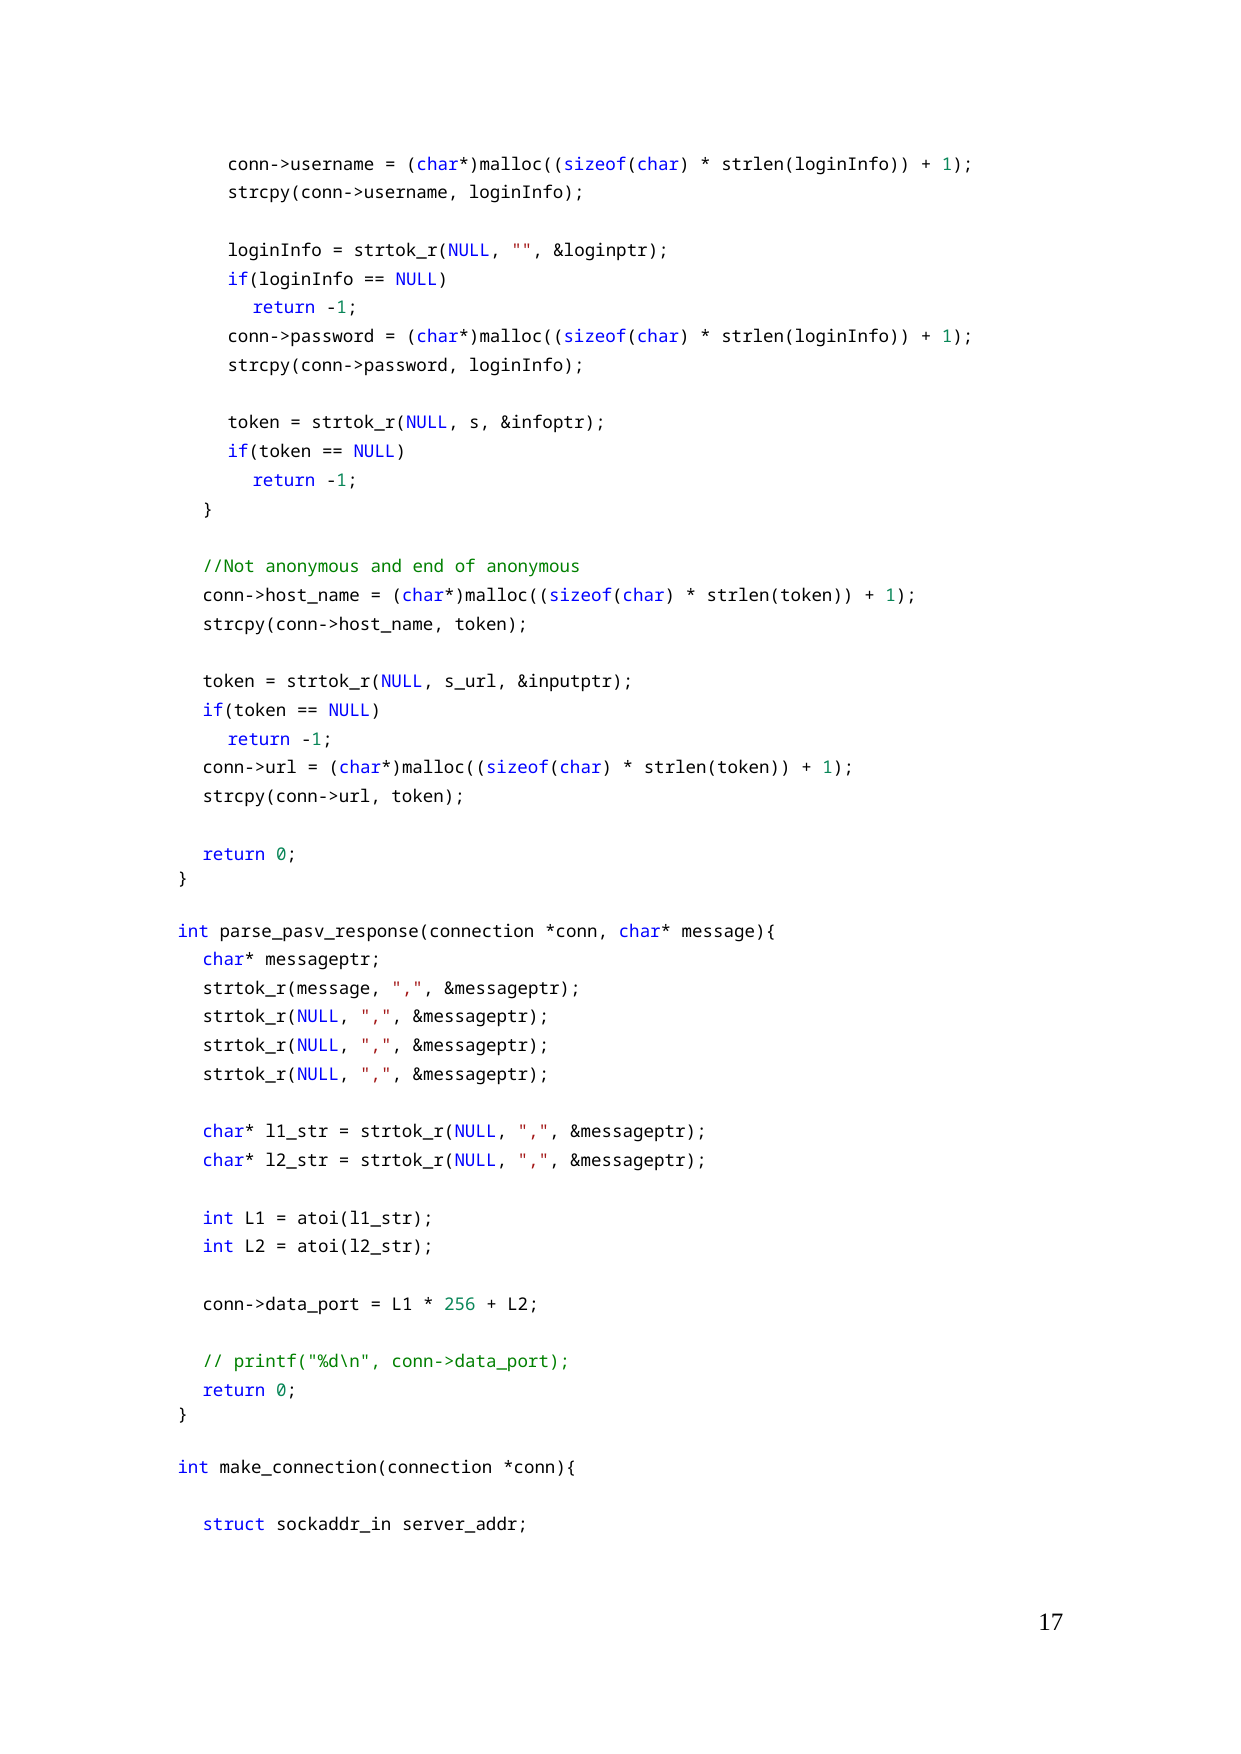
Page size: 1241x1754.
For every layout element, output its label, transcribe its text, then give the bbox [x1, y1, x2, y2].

text conn->host_name = (char*)malloc((sizeof(char) * strlen(token)) + 1); [177, 578, 1063, 607]
text conn->url = (char*)malloc((sizeof(char) * strlen(token)) + 1); [177, 751, 1063, 779]
text conn->username = (char*)malloc((sizeof(char) * strlen(loginInfo)) + 1); [177, 147, 1063, 176]
text strcpy(conn->url, token); [177, 779, 1063, 808]
text conn->data_port = L1 * 256 + L2; [177, 1287, 1063, 1316]
text struct sockaddr_in server_addr; [177, 1507, 1063, 1536]
text char* messageptr; [177, 942, 1063, 971]
text return 0; [177, 837, 1063, 866]
text strcpy(conn->username, loginInfo); [177, 176, 1063, 204]
text return 0; [177, 1373, 1063, 1402]
text if(token == NULL) [177, 693, 1063, 722]
text char* l2_str = strtok_r(NULL, ",", &messageptr); [177, 1143, 1063, 1172]
text token = strtok_r(NULL, s, &infoptr); [177, 406, 1063, 434]
text int parse_pasv_response(connection *conn, char* message){ [177, 918, 1063, 942]
text return -1; [177, 722, 1063, 751]
text if(loginInfo == NULL) [177, 262, 1063, 291]
text strtok_r(NULL, ",", &messageptr); [177, 1057, 1063, 1086]
text //Not anonymous and end of anonymous [177, 549, 1063, 578]
text } [177, 1402, 1063, 1426]
text char* l1_str = strtok_r(NULL, ",", &messageptr); [177, 1114, 1063, 1143]
text if(token == NULL) [177, 434, 1063, 463]
text return -1; [177, 463, 1063, 492]
text int L2 = atoi(l2_str); [177, 1229, 1063, 1258]
text loginInfo = strtok_r(NULL, "", &loginptr); [177, 233, 1063, 262]
text strcpy(conn->password, loginInfo); [177, 348, 1063, 377]
text return -1; [177, 291, 1063, 319]
text } [177, 866, 1063, 889]
text strtok_r(NULL, ",", &messageptr); [177, 999, 1063, 1028]
text int L1 = atoi(l1_str); [177, 1201, 1063, 1229]
text } [177, 492, 1063, 521]
text strtok_r(message, ",", &messageptr); [177, 971, 1063, 999]
text conn->password = (char*)malloc((sizeof(char) * strlen(loginInfo)) + 1); [177, 319, 1063, 348]
text // printf("%d\n", conn->data_port); [177, 1344, 1063, 1373]
text strcpy(conn->host_name, token); [177, 607, 1063, 636]
text int make_connection(connection *conn){ [177, 1455, 1063, 1478]
text strtok_r(NULL, ",", &messageptr); [177, 1028, 1063, 1057]
text token = strtok_r(NULL, s_url, &inputptr); [177, 664, 1063, 693]
